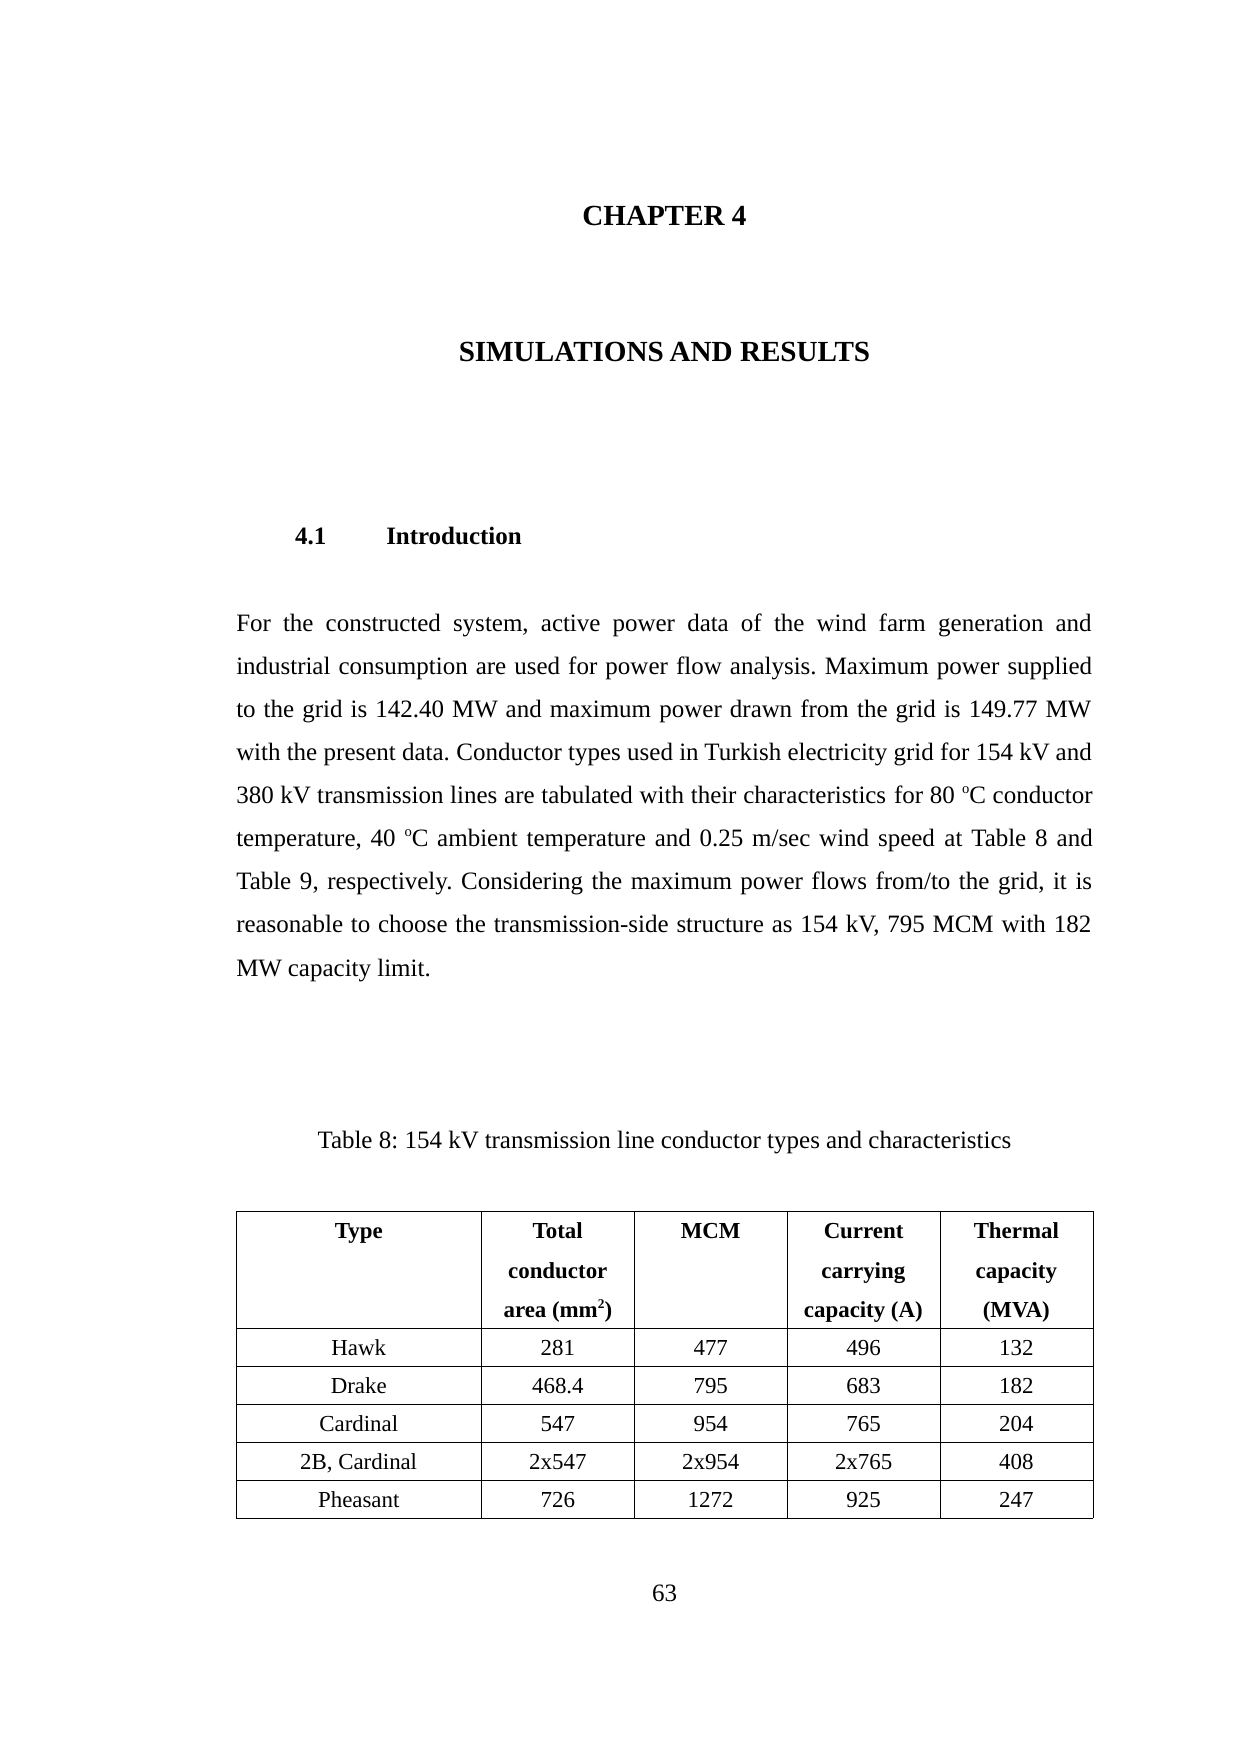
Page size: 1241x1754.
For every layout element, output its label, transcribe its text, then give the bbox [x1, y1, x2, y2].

table_cell 954 [635, 1405, 787, 1442]
table_cell Drake [237, 1367, 481, 1404]
table_cell 683 [788, 1367, 940, 1404]
table_cell 281 [482, 1329, 634, 1366]
list Introduction [295, 521, 1093, 550]
table_header Total conductor area (mm2) [482, 1212, 634, 1328]
table_cell 2x547 [482, 1443, 634, 1480]
table_header Type [237, 1212, 481, 1328]
table_cell 2x765 [788, 1443, 940, 1480]
table_cell 1272 [635, 1481, 787, 1518]
table_header Thermal capacity (MVA) [941, 1212, 1093, 1328]
text Table 8: 154 kV transmission line conductor types and characteristics [236, 1125, 1093, 1154]
table_cell 408 [941, 1443, 1093, 1480]
table_cell 925 [788, 1481, 940, 1518]
table_cell 726 [482, 1481, 634, 1518]
table_header MCM [635, 1212, 787, 1328]
table_cell 182 [941, 1367, 1093, 1404]
table_cell 547 [482, 1405, 634, 1442]
table_cell Pheasant [237, 1481, 481, 1518]
text SIMULATIONS AND RESULTS [236, 334, 1093, 368]
table_cell 765 [788, 1405, 940, 1442]
table_cell 132 [941, 1329, 1093, 1366]
table_cell Hawk [237, 1329, 481, 1366]
table_cell 468.4 [482, 1367, 634, 1404]
table_cell 2x954 [635, 1443, 787, 1480]
table_cell 247 [941, 1481, 1093, 1518]
table_cell 2B, Cardinal [237, 1443, 481, 1480]
table_cell 477 [635, 1329, 787, 1366]
table_cell Cardinal [237, 1405, 481, 1442]
table_header Current carrying capacity (A) [788, 1212, 940, 1328]
table_cell 204 [941, 1405, 1093, 1442]
table_cell 795 [635, 1367, 787, 1404]
text For the constructed system, active power data of the wind farm generation and industrial consumption are used for power flow analysis. Maximum power supplied to the grid is 142.40 MW and maximum power drawn from the grid is 149.77 MW with the present data. Conductor types used in Turkish electricity grid for 154 kV and 380 kV transmission lines are tabulated with their characteristics for 80 oC conductor temperature, 40 oC ambient temperature and 0.25 m/sec wind speed at Table 8 and Table 9, respectively. Considering the maximum power flows from/to the grid, it is reasonable to choose the transmission-side structure as 154 kV, 795 MCM with 182 MW capacity limit. [236, 608, 1093, 981]
table_cell 496 [788, 1329, 940, 1366]
